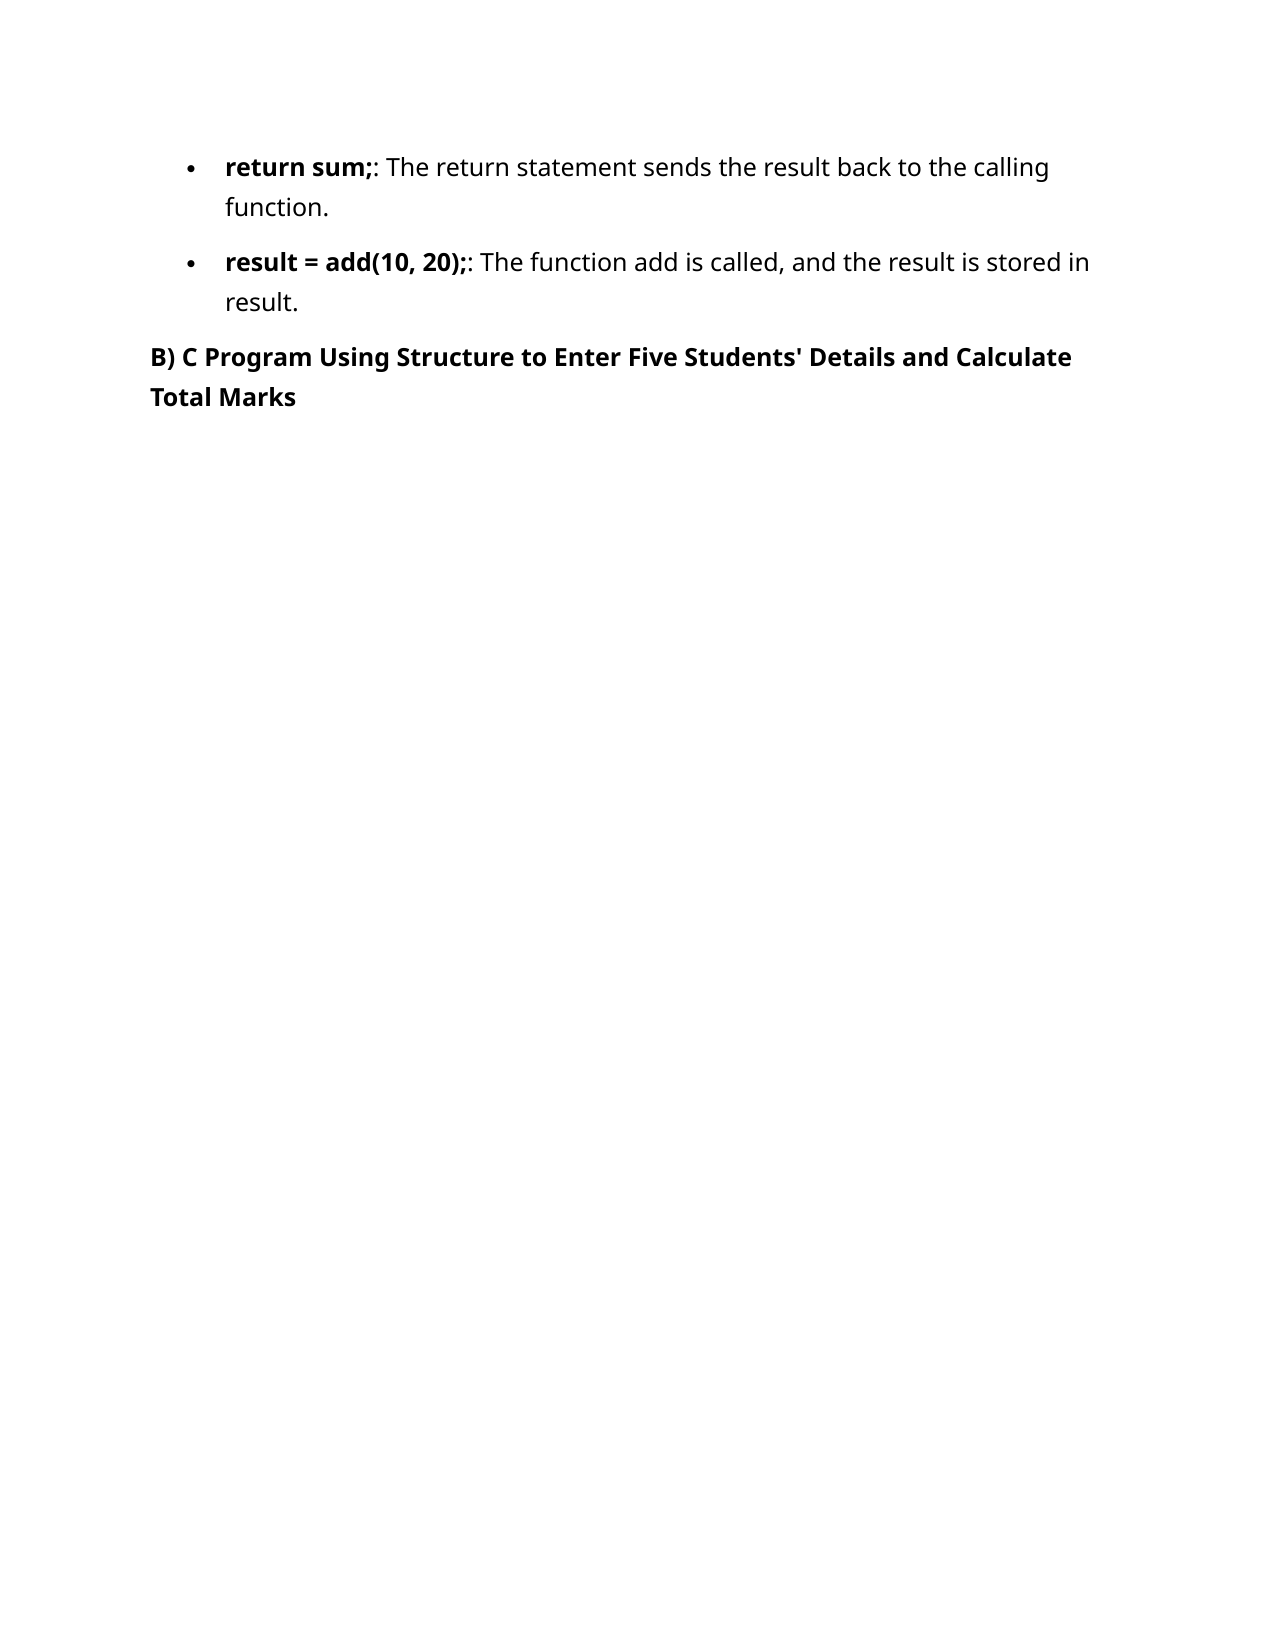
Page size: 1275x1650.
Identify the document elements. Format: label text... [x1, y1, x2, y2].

text B) C Program Using Structure to Enter Five Students' Details and Calculate Total Marks [150, 340, 1125, 413]
list return sum;: The return statement sends the result back to the calling function. [187, 150, 1125, 223]
list result = add(10, 20);: The function add is called, and the result is stored in result. [187, 245, 1125, 318]
